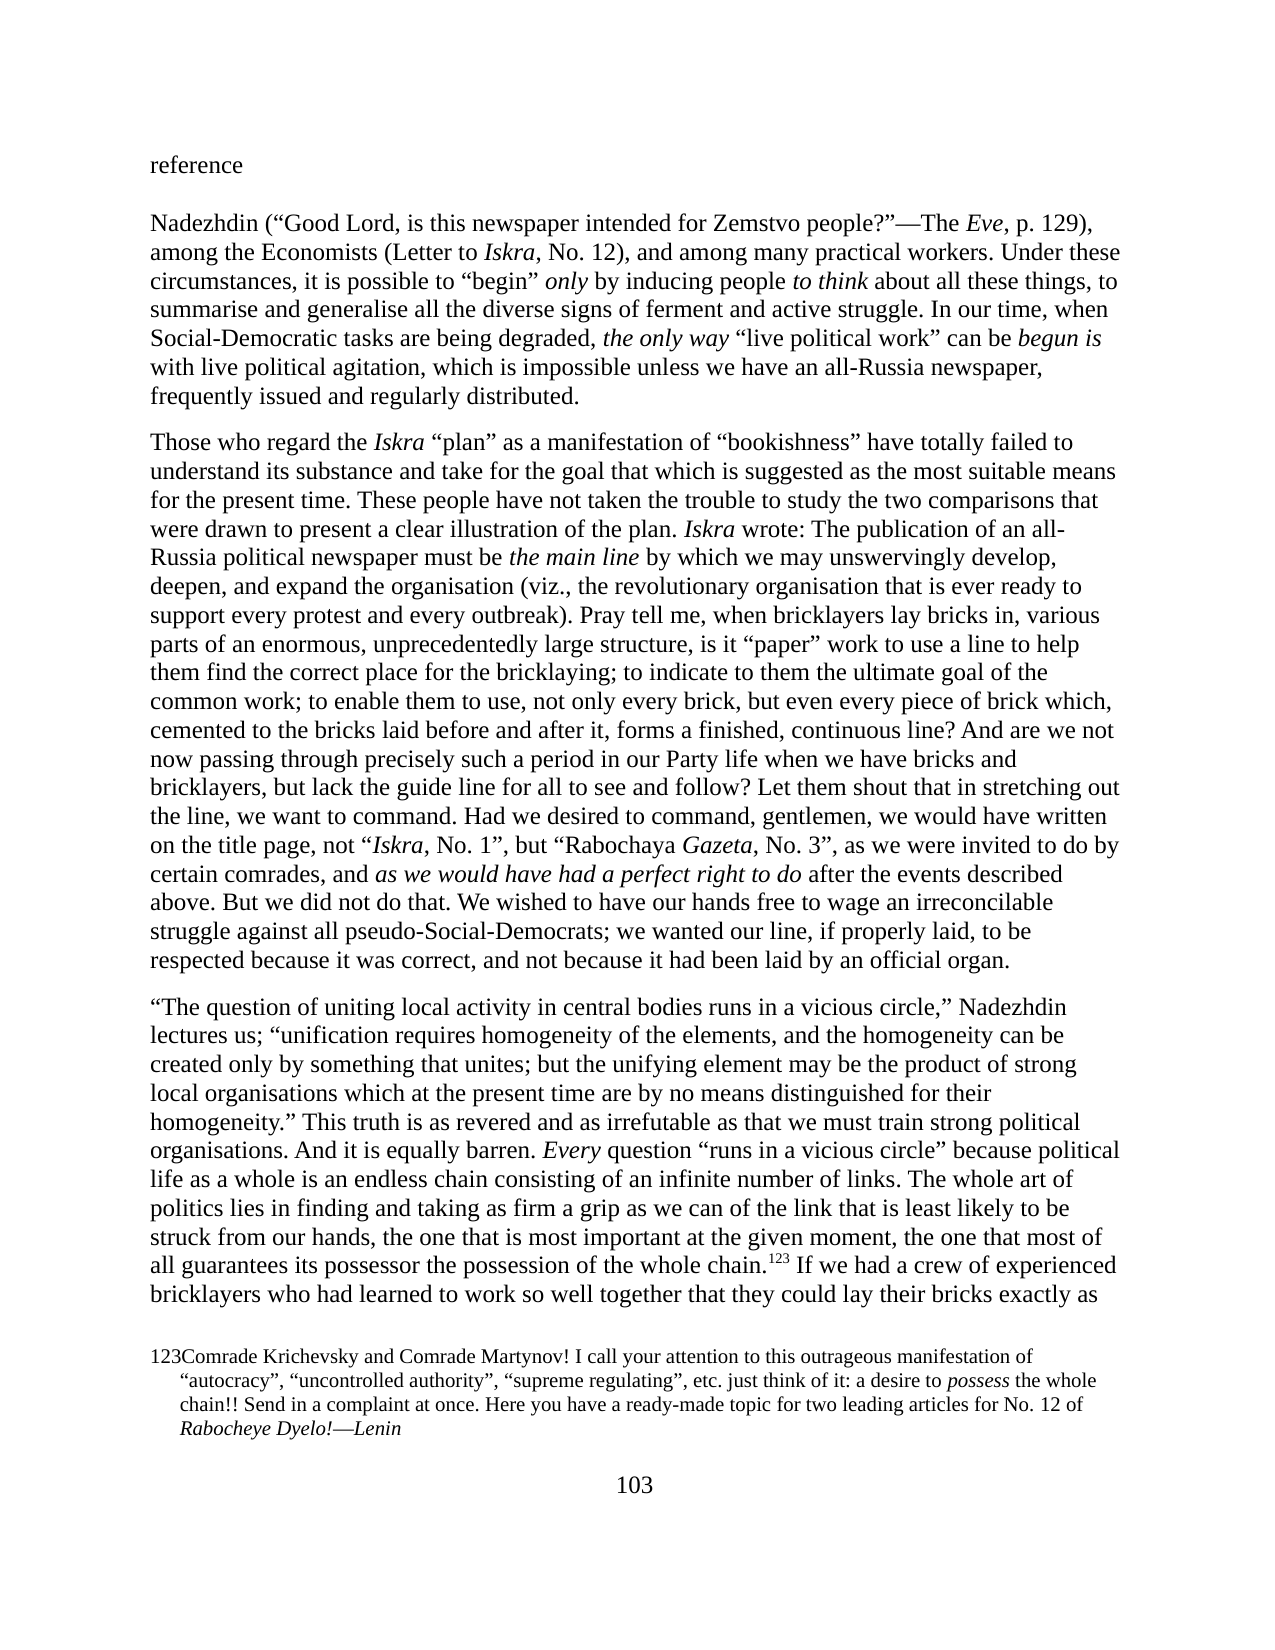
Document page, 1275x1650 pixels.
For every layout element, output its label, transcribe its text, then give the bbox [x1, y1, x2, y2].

text Comrade Krichevsky and Comrade Martynov! I call your attention to this outrageous manifestation of “autocracy”, “uncontrolled authority”, “supreme regulating”, etc. just think of it: a desire to possess the whole chain!! Send in a complaint at once. Here you have a ready-made topic for two leading articles for No. 12 of Rabocheye Dyelo!—Lenin [150, 1344, 1125, 1440]
text “The question of uniting local activity in central bodies runs in a vicious circle,” Nadezhdin lectures us; “unification requires homogeneity of the elements, and the homogeneity can be created only by something that unites; but the unifying element may be the product of strong local organisations which at the present time are by no means distinguished for their homogeneity.” This truth is as revered and as irrefutable as that we must train strong political organisations. And it is equally barren. Every question “runs in a vicious circle” because political life as a whole is an endless chain consisting of an infinite number of links. The whole art of politics lies in finding and taking as firm a grip as we can of the link that is least likely to be struck from our hands, the one that is most important at the given moment, the one that most of all guarantees its possessor the possession of the whole chain. If we had a crew of experienced bricklayers who had learned to work so well together that they could lay their bricks exactly as [150, 992, 1125, 1308]
text Nadezhdin (“Good Lord, is this newspaper intended for Zemstvo people?”—The Eve, p. 129), among the Economists (Letter to Iskra, No. 12), and among many practical workers. Under these circumstances, it is possible to “begin” only by inducing people to think about all these things, to summarise and generalise all the diverse signs of ferment and active struggle. In our time, when Social-Democratic tasks are being degraded, the only way “live political work” can be begun is with live political agitation, which is impossible unless we have an all-Russia newspaper, frequently issued and regularly distributed. [150, 208, 1125, 409]
text Those who regard the Iskra “plan” as a manifestation of “bookishness” have totally failed to understand its substance and take for the goal that which is suggested as the most suitable means for the present time. These people have not taken the trouble to study the two comparisons that were drawn to present a clear illustration of the plan. Iskra wrote: The publication of an all-Russia political newspaper must be the main line by which we may unswervingly develop, deepen, and expand the organisation (viz., the revolutionary organisation that is ever ready to support every protest and every outbreak). Pray tell me, when bricklayers lay bricks in, various parts of an enormous, unprecedentedly large structure, is it “paper” work to use a line to help them find the correct place for the bricklaying; to indicate to them the ultimate goal of the common work; to enable them to use, not only every brick, but even every piece of brick which, cemented to the bricks laid before and after it, forms a finished, continuous line? And are we not now passing through precisely such a period in our Party life when we have bricks and bricklayers, but lack the guide line for all to see and follow? Let them shout that in stretching out the line, we want to command. Had we desired to command, gentlemen, we would have written on the title page, not “Iskra, No. 1”, but “Rabochaya Gazeta, No. 3”, as we were invited to do by certain comrades, and as we would have had a perfect right to do after the events described above. But we did not do that. We wished to have our hands free to wage an irreconcilable struggle against all pseudo-Social-Democrats; we wanted our line, if properly laid, to be respected because it was correct, and not because it had been laid by an official organ. [150, 427, 1125, 974]
